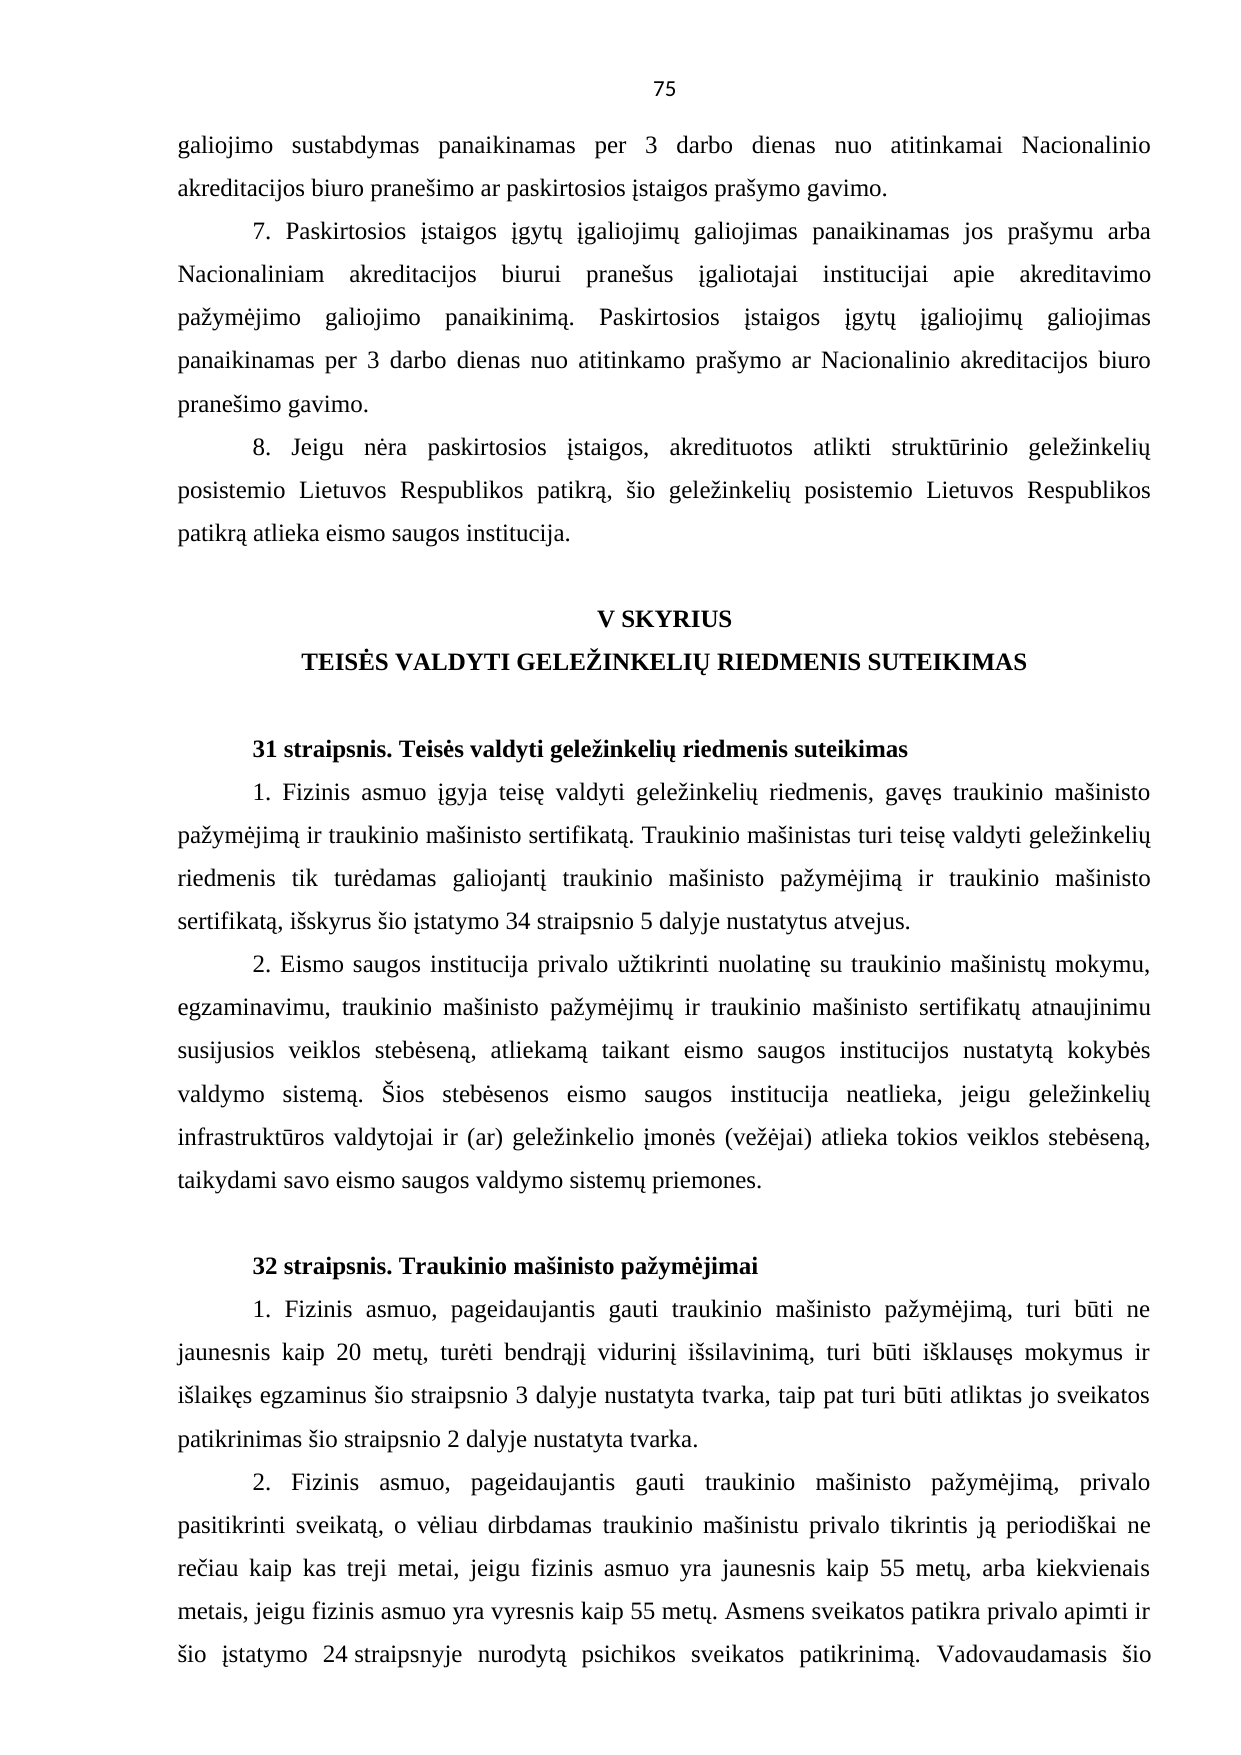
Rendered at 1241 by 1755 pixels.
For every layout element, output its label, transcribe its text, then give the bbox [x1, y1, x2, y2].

text 2. Eismo saugos institucija privalo užtikrinti nuolatinę su traukinio mašinistų mokymu, egzaminavimu, traukinio mašinisto pažymėjimų ir traukinio mašinisto sertifikatų atnaujinimu susijusios veiklos stebėseną, atliekamą taikant eismo saugos institucijos nustatytą kokybės valdymo sistemą. Šios stebėsenos eismo saugos institucija neatlieka, jeigu geležinkelių infrastruktūros valdytojai ir (ar) geležinkelio įmonės (vežėjai) atlieka tokios veiklos stebėseną, taikydami savo eismo saugos valdymo sistemų priemones. [177, 949, 1152, 1194]
text 1. Fizinis asmuo, pageidaujantis gauti traukinio mašinisto pažymėjimą, turi būti ne jaunesnis kaip 20 metų, turėti bendrąjį vidurinį išsilavinimą, turi būti išklausęs mokymus ir išlaikęs egzaminus šio straipsnio 3 dalyje nustatyta tvarka, taip pat turi būti atliktas jo sveikatos patikrinimas šio straipsnio 2 dalyje nustatyta tvarka. [177, 1294, 1152, 1452]
text galiojimo sustabdymas panaikinamas per 3 darbo dienas nuo atitinkamai Nacionalinio akreditacijos biuro pranešimo ar paskirtosios įstaigos prašymo gavimo. [177, 130, 1152, 202]
text 2. Fizinis asmuo, pageidaujantis gauti traukinio mašinisto pažymėjimą, privalo pasitikrinti sveikatą, o vėliau dirbdamas traukinio mašinistu privalo tikrintis ją periodiškai ne rečiau kaip kas treji metai, jeigu fizinis asmuo yra jaunesnis kaip 55 metų, arba kiekvienais metais, jeigu fizinis asmuo yra vyresnis kaip 55 metų. Asmens sveikatos patikra privalo apimti ir šio įstatymo 24 straipsnyje nurodytą psichikos sveikatos patikrinimą. Vadovaudamasis šio [177, 1467, 1152, 1668]
text 31 straipsnis. Teisės valdyti geležinkelių riedmenis suteikimas [177, 734, 1152, 762]
text 32 straipsnis. Traukinio mašinisto pažymėjimai [177, 1251, 1152, 1280]
text V SKYRIUS [177, 604, 1152, 633]
text 1. Fizinis asmuo įgyja teisę valdyti geležinkelių riedmenis, gavęs traukinio mašinisto pažymėjimą ir traukinio mašinisto sertifikatą. Traukinio mašinistas turi teisę valdyti geležinkelių riedmenis tik turėdamas galiojantį traukinio mašinisto pažymėjimą ir traukinio mašinisto sertifikatą, išskyrus šio įstatymo 34 straipsnio 5 dalyje nustatytus atvejus. [177, 777, 1152, 935]
text TEISĖS VALDYTI GELEŽINKELIŲ RIEDMENIS SUTEIKIMAS [177, 647, 1152, 676]
text 7. Paskirtosios įstaigos įgytų įgaliojimų galiojimas panaikinamas jos prašymu arba Nacionaliniam akreditacijos biurui pranešus įgaliotajai institucijai apie akreditavimo pažymėjimo galiojimo panaikinimą. Paskirtosios įstaigos įgytų įgaliojimų galiojimas panaikinamas per 3 darbo dienas nuo atitinkamo prašymo ar Nacionalinio akreditacijos biuro pranešimo gavimo. [177, 216, 1152, 417]
text 8. Jeigu nėra paskirtosios įstaigos, akredituotos atlikti struktūrinio geležinkelių posistemio Lietuvos Respublikos patikrą, šio geležinkelių posistemio Lietuvos Respublikos patikrą atlieka eismo saugos institucija. [177, 432, 1152, 547]
